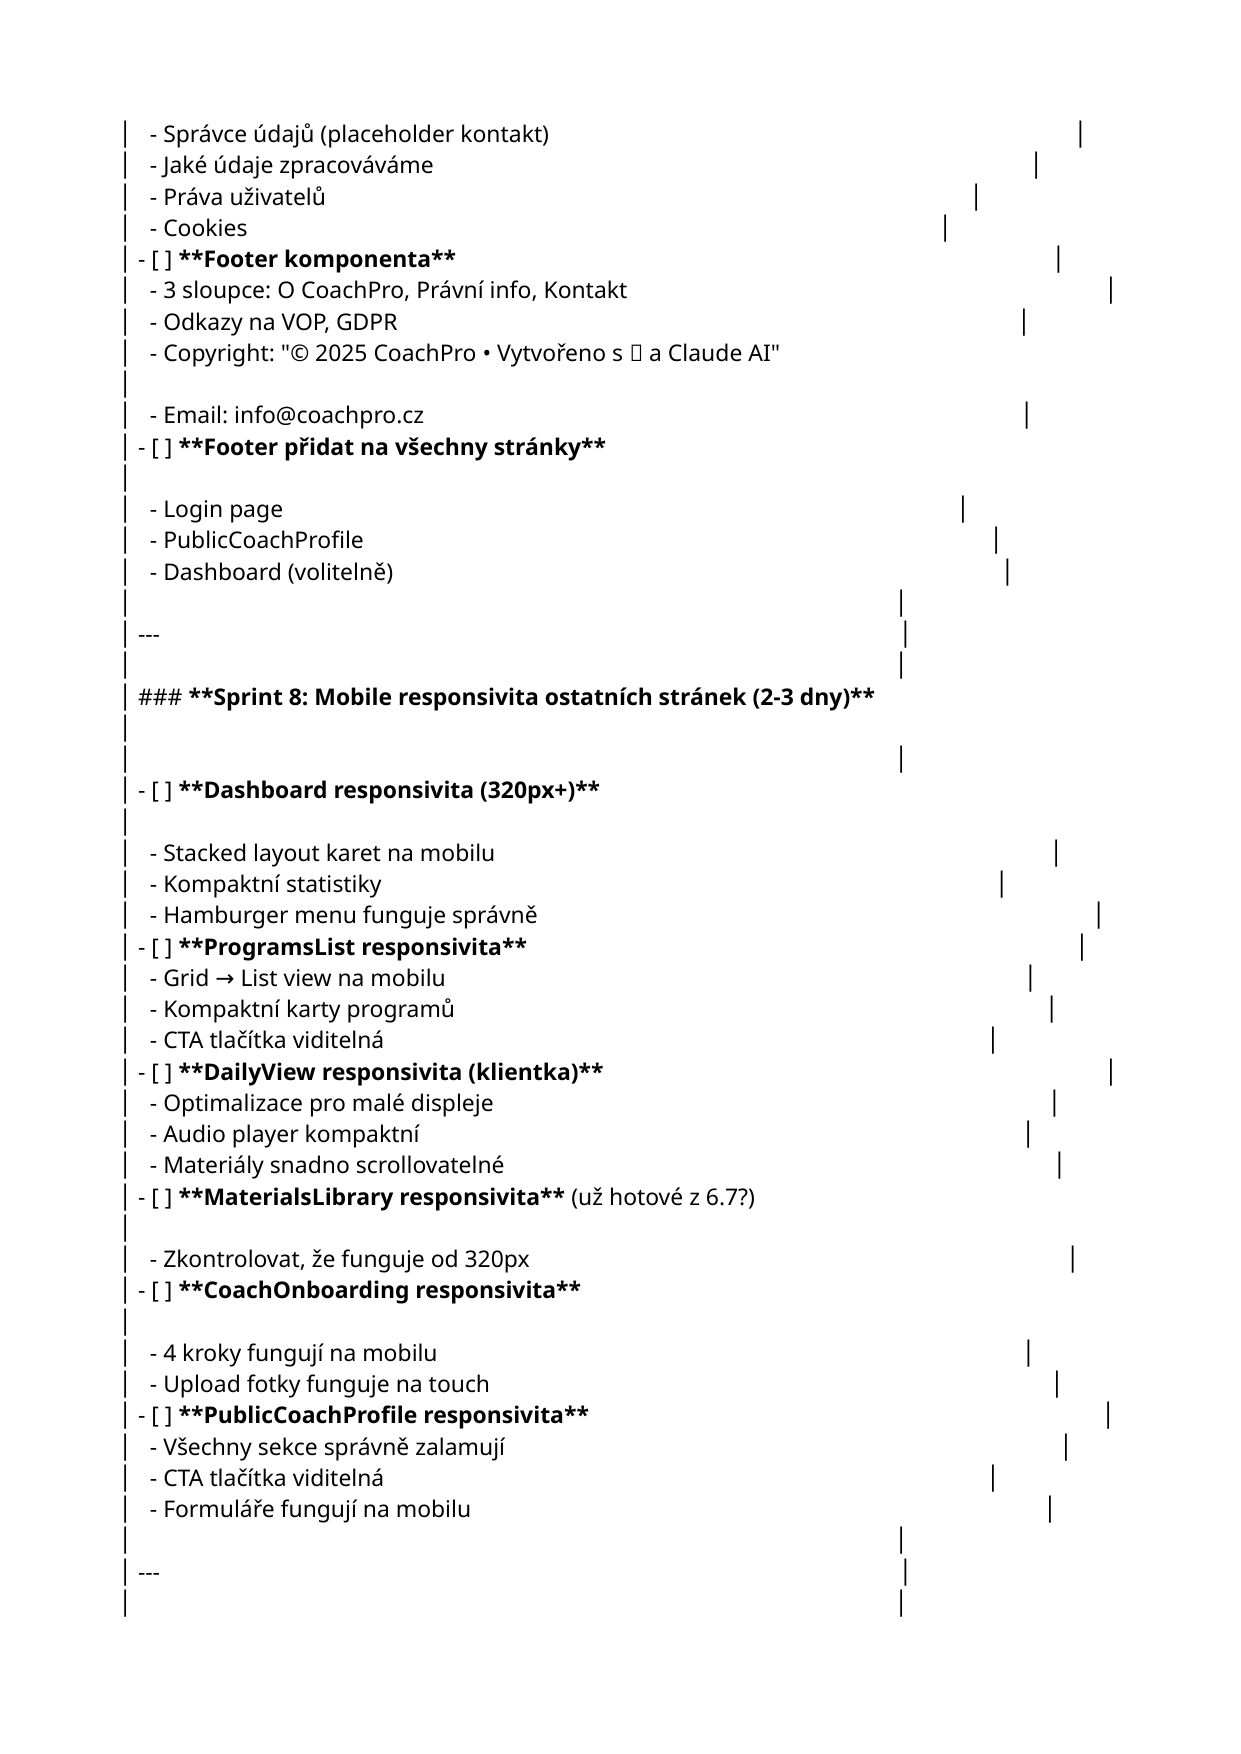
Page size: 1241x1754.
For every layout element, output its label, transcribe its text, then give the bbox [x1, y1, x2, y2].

text │ - Optimalizace pro malé displeje │ [118, 1087, 1122, 1118]
text │ - Práva uživatelů │ [118, 181, 1122, 212]
text │ - Zkontrolovat, že funguje od 320px │ [118, 1243, 1122, 1274]
text │ │ [118, 649, 1122, 681]
text │ - Všechny sekce správně zalamují │ [118, 1431, 1122, 1462]
text │ │ [118, 587, 1122, 618]
text │ - Materiály snadno scrollovatelné │ [118, 1149, 1122, 1181]
text │ - Cookies │ [118, 212, 1122, 243]
text │ - [ ] **ProgramsList responsivita** │ [118, 931, 1122, 962]
text │ - Copyright: "© 2025 CoachPro • Vytvořeno s 💚 a Claude AI" │ [118, 337, 1122, 399]
text │ │ [118, 743, 1122, 774]
text │ - 3 sloupce: O CoachPro, Právní info, Kontakt │ [118, 274, 1122, 306]
text │ - [ ] **DailyView responsivita (klientka)** │ [118, 1056, 1122, 1087]
text │ - [ ] **Footer komponenta** │ [118, 243, 1122, 274]
text │ - Jaké údaje zpracováváme │ [118, 149, 1122, 181]
text │ - Odkazy na VOP, GDPR │ [118, 306, 1122, 337]
text │ - [ ] **PublicCoachProfile responsivita** │ [118, 1399, 1122, 1431]
text │ - [ ] **MaterialsLibrary responsivita** (už hotové z 6.7?) │ [118, 1181, 1122, 1243]
text │ - Dashboard (volitelně) │ [118, 556, 1122, 587]
text │ - [ ] **Dashboard responsivita (320px+)** │ [118, 774, 1122, 837]
text │ - Email: info@coachpro.cz │ [118, 399, 1122, 431]
text │ - [ ] **CoachOnboarding responsivita** │ [118, 1274, 1122, 1337]
text │ - Správce údajů (placeholder kontakt) │ [118, 118, 1122, 149]
text │ ### **Sprint 8: Mobile responsivita ostatních stránek (2-3 dny)** │ [118, 681, 1122, 743]
text │ - CTA tlačítka viditelná │ [118, 1024, 1122, 1056]
text │ - Kompaktní statistiky │ [118, 868, 1122, 899]
text │ --- │ [118, 618, 1122, 649]
text │ - PublicCoachProfile │ [118, 524, 1122, 556]
text │ - Audio player kompaktní │ [118, 1118, 1122, 1149]
text │ - Stacked layout karet na mobilu │ [118, 837, 1122, 868]
text │ - Kompaktní karty programů │ [118, 993, 1122, 1024]
text │ - Login page │ [118, 493, 1122, 524]
text │ │ [118, 1524, 1122, 1556]
text │ │ [118, 1587, 1122, 1618]
text │ - Upload fotky funguje na touch │ [118, 1368, 1122, 1399]
text │ - Grid → List view na mobilu │ [118, 962, 1122, 993]
text │ - Formuláře fungují na mobilu │ [118, 1493, 1122, 1524]
text │ - 4 kroky fungují na mobilu │ [118, 1337, 1122, 1368]
text │ --- │ [118, 1556, 1122, 1587]
text │ - CTA tlačítka viditelná │ [118, 1462, 1122, 1493]
text │ - [ ] **Footer přidat na všechny stránky** │ [118, 431, 1122, 493]
text │ - Hamburger menu funguje správně │ [118, 899, 1122, 931]
